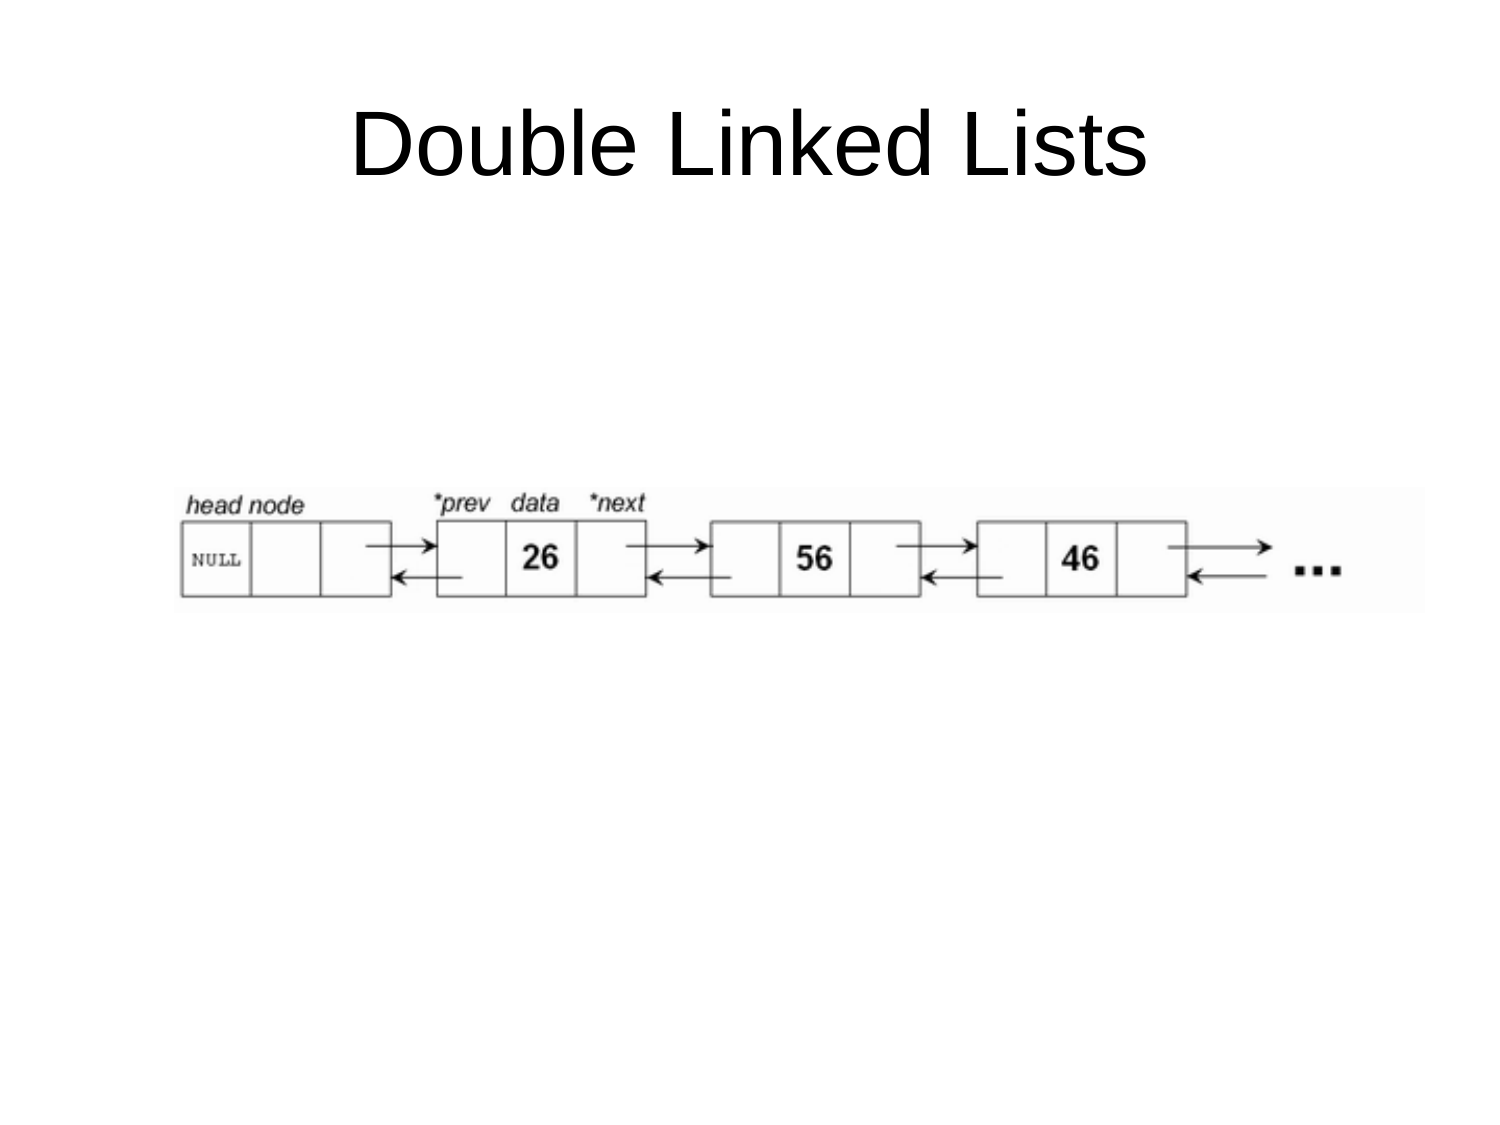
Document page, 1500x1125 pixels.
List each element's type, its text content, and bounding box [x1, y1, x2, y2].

picture [174, 487, 1425, 613]
title Double Linked Lists [75, 45, 1426, 233]
